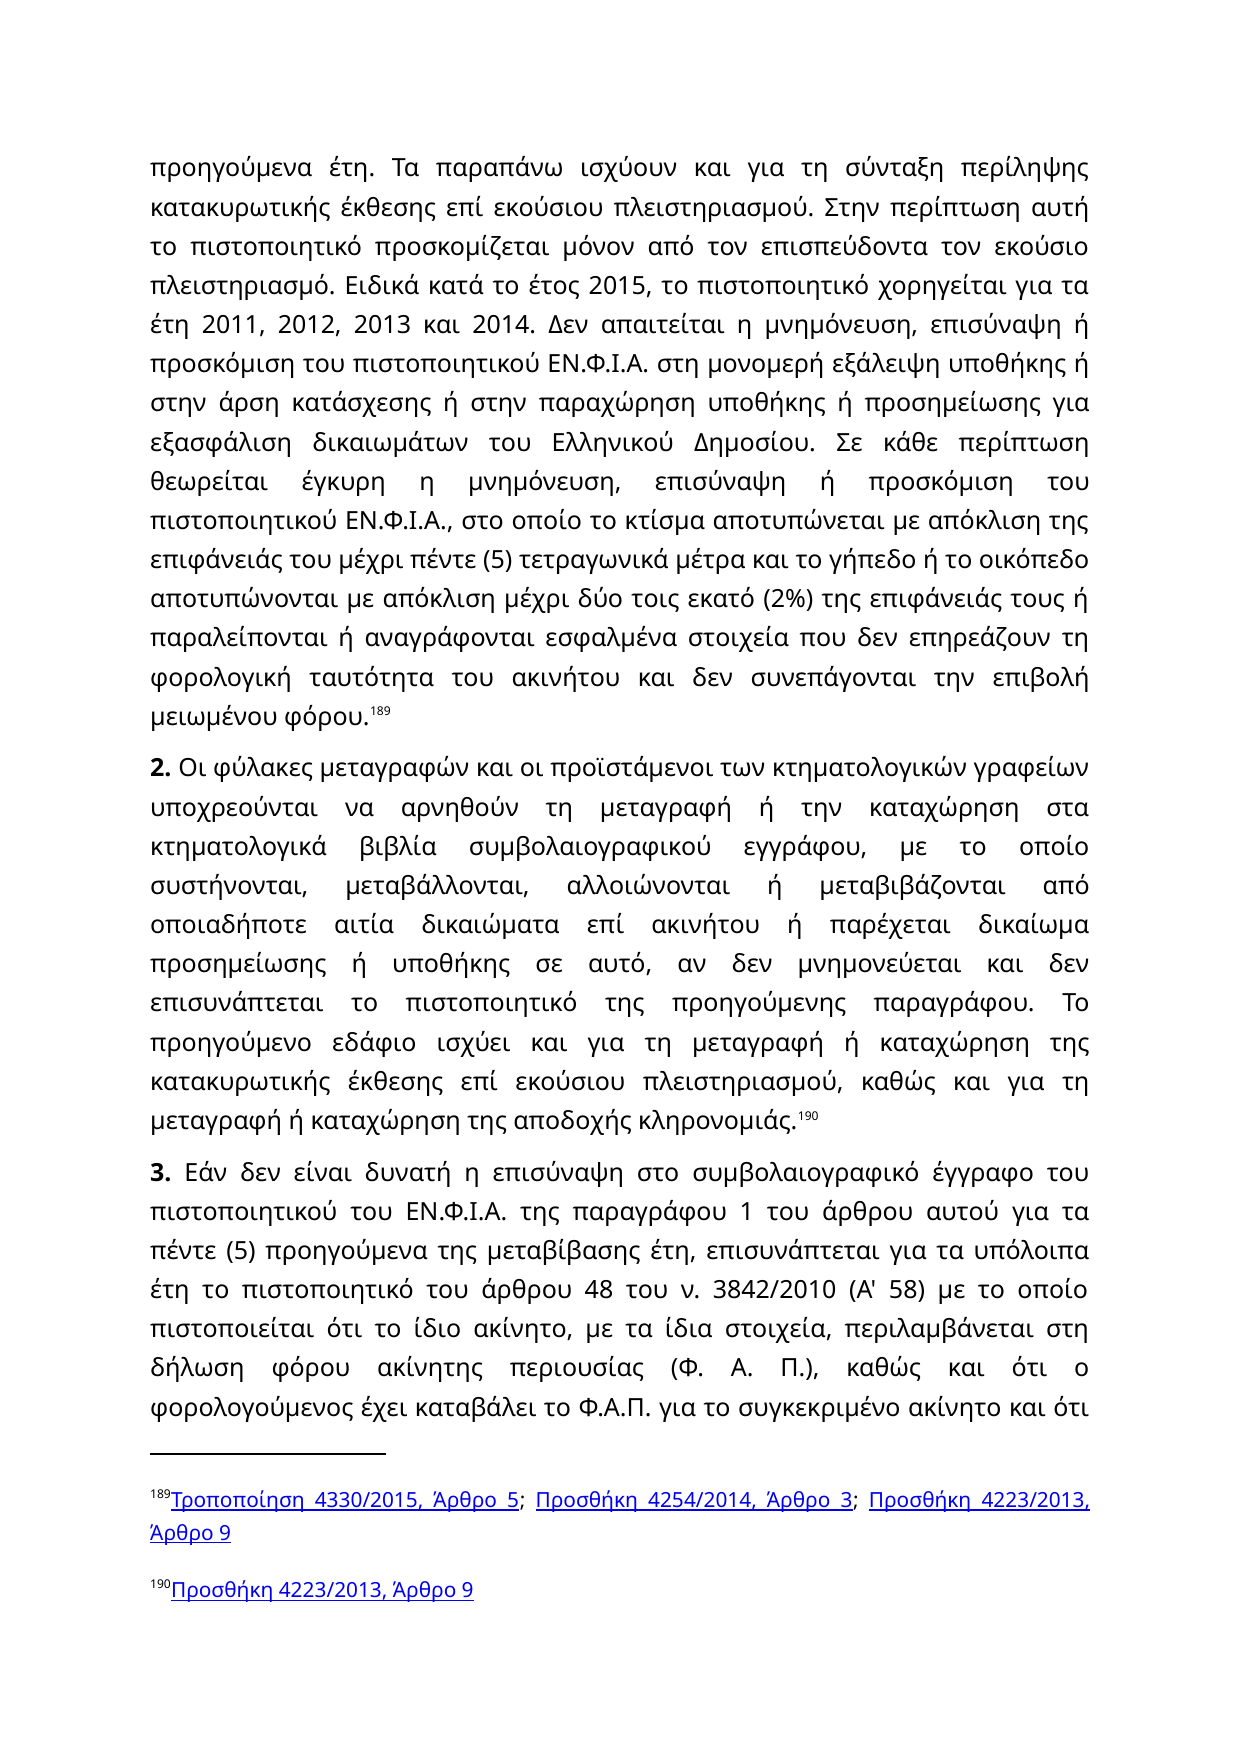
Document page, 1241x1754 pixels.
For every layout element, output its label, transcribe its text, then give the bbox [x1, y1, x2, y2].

text 3. Εάν δεν είναι δυνατή η επισύναψη στο συμβολαιογραφικό έγγραφο του πιστοποιητικού του ΕΝ.Φ.Ι.Α. της παραγράφου 1 του άρθρου αυτού για τα πέντε (5) προηγούμενα της μεταβίβασης έτη, επισυνάπτεται για τα υπόλοιπα έτη το πιστοποιητικό του άρθρου 48 του ν. 3842/2010 (Α' 58) με το οποίο πιστοποιείται ότι το ίδιο ακίνητο, με τα ίδια στοιχεία, περιλαμβάνεται στη δήλωση φόρου ακίνητης περιουσίας (Φ. Α. Π.), καθώς και ότι ο φορολογούμενος έχει καταβάλει το Φ.Α.Π. για το συγκεκριμένο ακίνητο και ότι [150, 1154, 1090, 1423]
text Προσθήκη 4223/2013, Άρθρο 9 [150, 1576, 1090, 1604]
text Τροποποίηση 4330/2015, Άρθρο 5; Προσθήκη 4254/2014, Άρθρο 3; Προσθήκη 4223/2013, Άρθρο 9 [150, 1485, 1090, 1546]
text προηγούμενα έτη. Τα παραπάνω ισχύουν και για τη σύνταξη περίληψης κατακυρωτικής έκθεσης επί εκούσιου πλειστηριασμού. Στην περίπτωση αυτή το πιστοποιητικό προσκομίζεται μόνον από τον επισπεύδοντα τον εκούσιο πλειστηριασμό. Ειδικά κατά το έτος 2015, το πιστοποιητικό χορηγείται για τα έτη 2011, 2012, 2013 και 2014. Δεν απαιτείται η μνημόνευση, επισύναψη ή προσκόμιση του πιστοποιητικού ΕΝ.Φ.Ι.Α. στη μονομερή εξάλειψη υποθήκης ή στην άρση κατάσχεσης ή στην παραχώρηση υποθήκης ή προσημείωσης για εξασφάλιση δικαιωμάτων του Ελληνικού Δημοσίου. Σε κάθε περίπτωση θεωρείται έγκυρη η μνημόνευση, επισύναψη ή προσκόμιση του πιστοποιητικού ΕΝ.Φ.Ι.Α., στο οποίο το κτίσμα αποτυπώνεται με απόκλιση της επιφάνειάς του μέχρι πέντε (5) τετραγωνικά μέτρα και το γήπεδο ή το οικόπεδο αποτυπώνονται με απόκλιση μέχρι δύο τοις εκατό (2%) της επιφάνειάς τους ή παραλείπονται ή αναγράφονται εσφαλμένα στοιχεία που δεν επηρεάζουν τη φορολογική ταυτότητα του ακινήτου και δεν συνεπάγονται την επιβολή μειωμένου φόρου. [150, 150, 1090, 732]
text 2. Οι φύλακες μεταγραφών και οι προϊστάμενοι των κτηματολογικών γραφείων υποχρεούνται να αρνηθούν τη μεταγραφή ή την καταχώρηση στα κτηματολογικά βιβλία συμβολαιογραφικού εγγράφου, με το οποίο συστήνονται, μεταβάλλονται, αλλοιώνονται ή μεταβιβάζονται από οποιαδήποτε αιτία δικαιώματα επί ακινήτου ή παρέχεται δικαίωμα προσημείωσης ή υποθήκης σε αυτό, αν δεν μνημονεύεται και δεν επισυνάπτεται το πιστοποιητικό της προηγούμενης παραγράφου. Το προηγούμενο εδάφιο ισχύει και για τη μεταγραφή ή καταχώρηση της κατακυρωτικής έκθεσης επί εκούσιου πλειστηριασμού, καθώς και για τη μεταγραφή ή καταχώρηση της αποδοχής κληρονομιάς. [150, 750, 1090, 1137]
